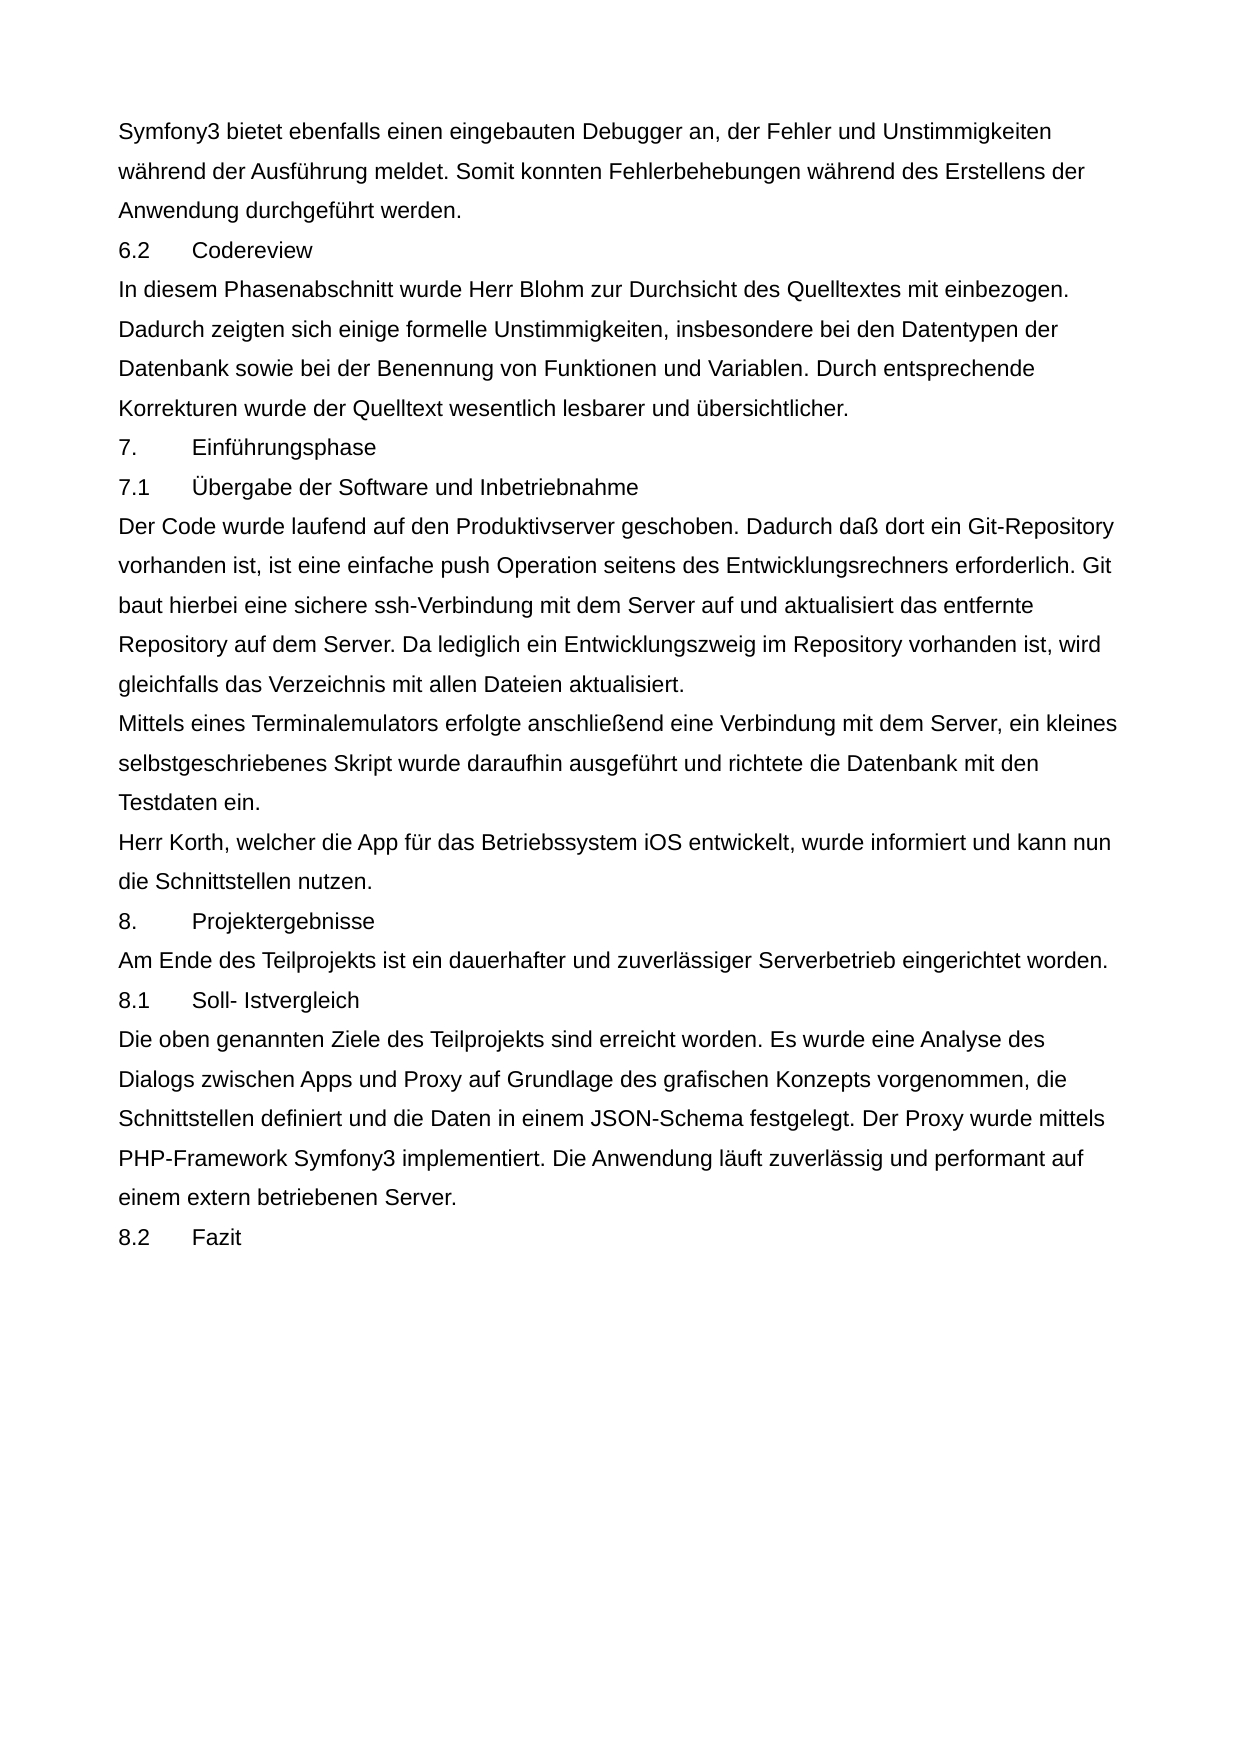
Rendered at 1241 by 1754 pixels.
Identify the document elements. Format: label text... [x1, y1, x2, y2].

text In diesem Phasenabschnitt wurde Herr Blohm zur Durchsicht des Quelltextes mit einbezogen. Dadurch zeigten sich einige formelle Unstimmigkeiten, insbesondere bei den Datentypen der Datenbank sowie bei der Benennung von Funktionen und Variablen. Durch entsprechende Korrekturen wurde der Quelltext wesentlich lesbarer und übersichtlicher. [118, 276, 1122, 421]
text Symfony3 bietet ebenfalls einen eingebauten Debugger an, der Fehler und Unstimmigkeiten während der Ausführung meldet. Somit konnten Fehlerbehebungen während des Erstellens der Anwendung durchgeführt werden. [118, 118, 1122, 223]
text Herr Korth, welcher die App für das Betriebssystem iOS entwickelt, wurde informiert und kann nun die Schnittstellen nutzen. [118, 829, 1122, 894]
text Die oben genannten Ziele des Teilprojekts sind erreicht worden. Es wurde eine Analyse des Dialogs zwischen Apps und Proxy auf Grundlage des grafischen Konzepts vorgenommen, die Schnittstellen definiert und die Daten in einem JSON-Schema festgelegt. Der Proxy wurde mittels PHP-Framework Symfony3 implementiert. Die Anwendung läuft zuverlässig und performant auf einem extern betriebenen Server. [118, 1026, 1122, 1210]
text Am Ende des Teilprojekts ist ein dauerhafter und zuverlässiger Serverbetrieb eingerichtet worden. [118, 947, 1122, 973]
text 8.1 Soll- Istvergleich [118, 987, 1122, 1013]
text Mittels eines Terminalemulators erfolgte anschließend eine Verbindung mit dem Server, ein kleines selbstgeschriebenes Skript wurde daraufhin ausgeführt und richtete die Datenbank mit den Testdaten ein. [118, 710, 1122, 816]
text Der Code wurde laufend auf den Produktivserver geschoben. Dadurch daß dort ein Git-Repository vorhanden ist, ist eine einfache push Operation seitens des Entwicklungsrechners erforderlich. Git baut hierbei eine sichere ssh-Verbindung mit dem Server auf und aktualisiert das entfernte Repository auf dem Server. Da lediglich ein Entwicklungszweig im Repository vorhanden ist, wird gleichfalls das Verzeichnis mit allen Dateien aktualisiert. [118, 513, 1122, 697]
text 8.2 Fazit [118, 1223, 1122, 1250]
text 6.2 Codereview [118, 237, 1122, 263]
text 8. Projektergebnisse [118, 908, 1122, 934]
text 7.1 Übergabe der Software und Inbetriebnahme [118, 473, 1122, 500]
text 7. Einführungsphase [118, 434, 1122, 460]
